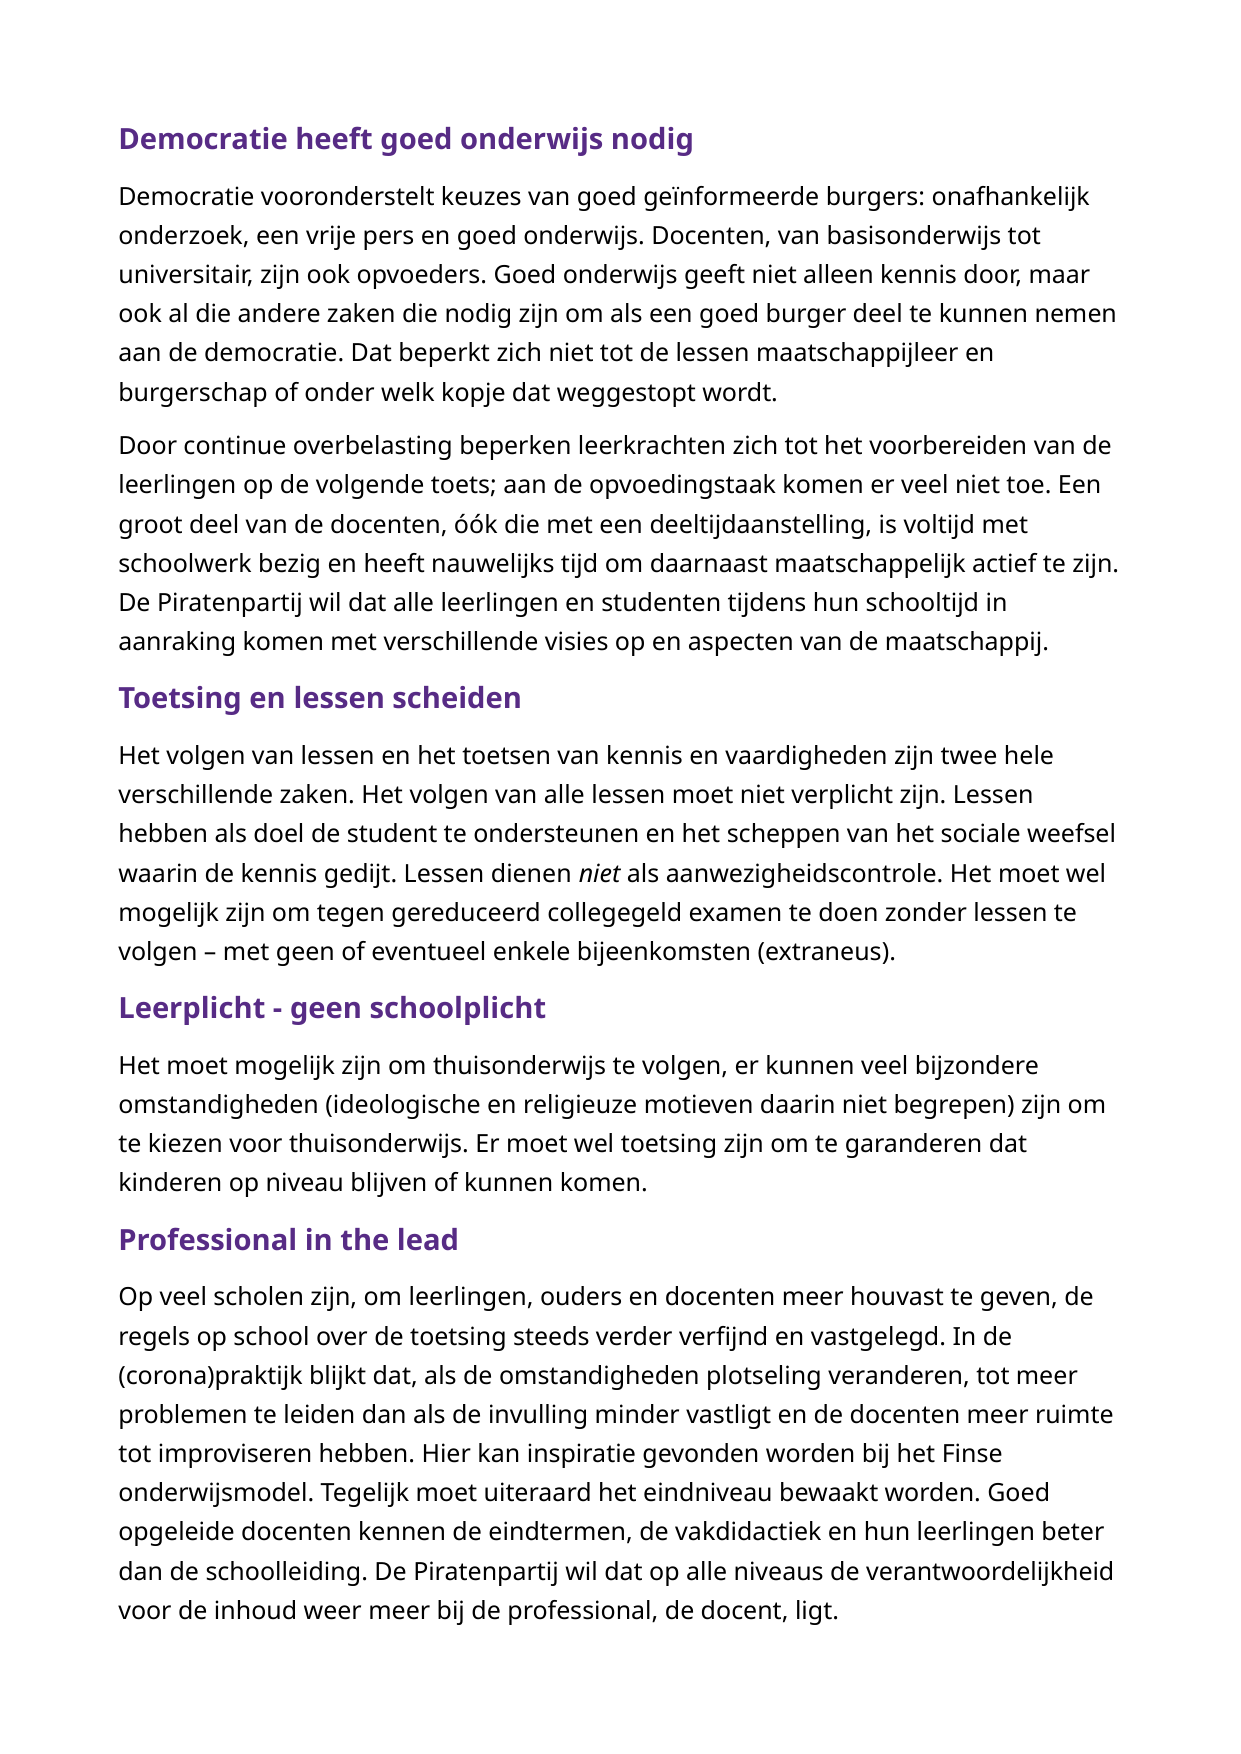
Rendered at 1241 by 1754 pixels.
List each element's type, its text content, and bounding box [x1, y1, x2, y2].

text Het moet mogelijk zijn om thuisonderwijs te volgen, er kunnen veel bijzondere omstandigheden (ideologische en religieuze motieven daarin niet begrepen) zijn om te kiezen voor thuisonderwijs. Er moet wel toetsing zijn om te garanderen dat kinderen op niveau blijven of kunnen komen. [118, 1047, 1122, 1199]
text Op veel scholen zijn, om leerlingen, ouders en docenten meer houvast te geven, de regels op school over de toetsing steeds verder verfijnd en vastgelegd. In de (corona)praktijk blijkt dat, als de omstandigheden plotseling veranderen, tot meer problemen te leiden dan als de invulling minder vastligt en de docenten meer ruimte tot improviseren hebben. Hier kan inspiratie gevonden worden bij het Finse onderwijsmodel. Tegelijk moet uiteraard het eindniveau bewaakt worden. Goed opgeleide docenten kennen de eindtermen, de vakdidactiek en hun leerlingen beter dan de schoolleiding. De Piratenpartij wil dat op alle niveaus de verantwoordelijkheid voor de inhoud weer meer bij de professional, de docent, ligt. [118, 1279, 1122, 1626]
text Democratie vooronderstelt keuzes van goed geïnformeerde burgers: onafhankelijk onderzoek, een vrije pers en goed onderwijs. Docenten, van basisonderwijs tot universitair, zijn ook opvoeders. Goed onderwijs geeft niet alleen kennis door, maar ook al die andere zaken die nodig zijn om als een goed burger deel te kunnen nemen aan de democratie. Dat beperkt zich niet tot de lessen maatschappijleer en burgerschap of onder welk kopje dat weggestopt wordt. [118, 178, 1122, 408]
subtitle Professional in the lead [118, 1219, 1122, 1258]
subtitle Leerplicht - geen schoolplicht [118, 987, 1122, 1027]
text Door continue overbelasting beperken leerkrachten zich tot het voorbereiden van de leerlingen op de volgende toets; aan de opvoedingstaak komen er veel niet toe. Een groot deel van de docenten, óók die met een deeltijdaanstelling, is voltijd met schoolwerk bezig en heeft nauwelijks tijd om daarnaast maatschappelijk actief te zijn. De Piratenpartij wil dat alle leerlingen en studenten tijdens hun schooltijd in aanraking komen met verschillende visies op en aspecten van de maatschappij. [118, 428, 1122, 658]
subtitle Democratie heeft goed onderwijs nodig [118, 118, 1122, 158]
subtitle Toetsing en lessen scheiden [118, 677, 1122, 717]
text Het volgen van lessen en het toetsen van kennis en vaardigheden zijn twee hele verschillende zaken. Het volgen van alle lessen moet niet verplicht zijn. Lessen hebben als doel de student te ondersteunen en het scheppen van het sociale weefsel waarin de kennis gedijt. Lessen dienen niet als aanwezigheidscontrole. Het moet wel mogelijk zijn om tegen gereduceerd collegegeld examen te doen zonder lessen te volgen – met geen of eventueel enkele bijeenkomsten (extraneus). [118, 738, 1122, 968]
